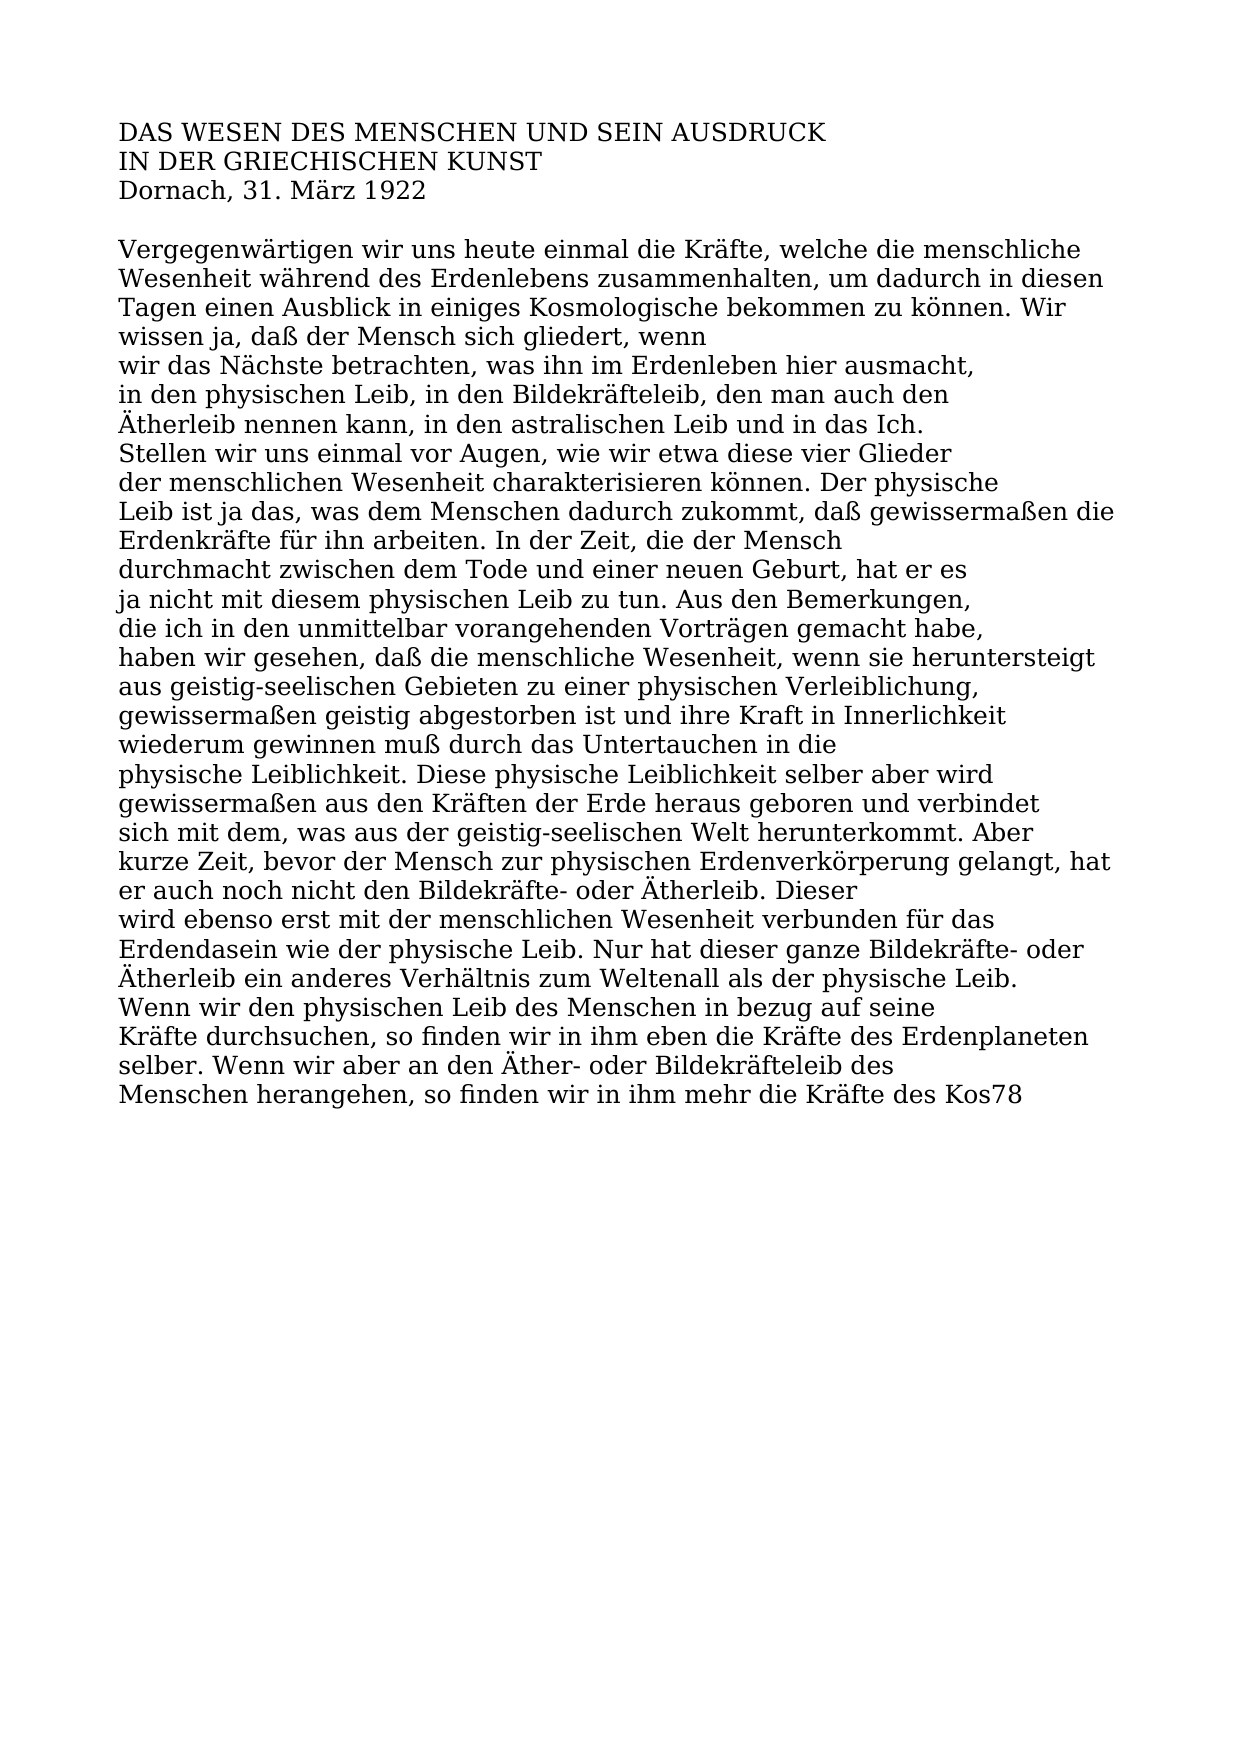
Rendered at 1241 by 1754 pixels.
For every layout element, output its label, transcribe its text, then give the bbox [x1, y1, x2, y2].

text ja nicht mit diesem physischen Leib zu tun. Aus den Bemerkungen, [118, 585, 1122, 614]
text DAS WESEN DES MENSCHEN UND SEIN AUSDRUCK [118, 118, 1122, 147]
text sich mit dem, was aus der geistig-seelischen Welt herunterkommt. Aber [118, 818, 1122, 847]
text haben wir gesehen, daß die menschliche Wesenheit, wenn sie heruntersteigt aus geistig-seelischen Gebieten zu einer physischen Verleiblichung, gewissermaßen geistig abgestorben ist und ihre Kraft in Innerlichkeit wiederum gewinnen muß durch das Untertauchen in die [118, 643, 1122, 760]
text IN DER GRIECHISCHEN KUNST [118, 147, 1122, 176]
text gewissermaßen aus den Kräften der Erde heraus geboren und verbindet [118, 789, 1122, 818]
text Wenn wir den physischen Leib des Menschen in bezug auf seine [118, 993, 1122, 1022]
text der menschlichen Wesenheit charakterisieren können. Der physische [118, 468, 1122, 497]
text Kräfte durchsuchen, so finden wir in ihm eben die Kräfte des Erdenplaneten selber. Wenn wir aber an den Äther- oder Bildekräfteleib des [118, 1022, 1122, 1081]
text in den physischen Leib, in den Bildekräfteleib, den man auch den [118, 381, 1122, 410]
text wir das Nächste betrachten, was ihn im Erdenleben hier ausmacht, [118, 351, 1122, 381]
text Vergegenwärtigen wir uns heute einmal die Kräfte, welche die menschliche Wesenheit während des Erdenlebens zusammenhalten, um dadurch in diesen Tagen einen Ausblick in einiges Kosmologische bekommen zu können. Wir wissen ja, daß der Mensch sich gliedert, wenn [118, 235, 1122, 351]
text wird ebenso erst mit der menschlichen Wesenheit verbunden für das Erdendasein wie der physische Leib. Nur hat dieser ganze Bildekräfte- oder [118, 906, 1122, 964]
text Leib ist ja das, was dem Menschen dadurch zukommt, daß gewissermaßen die Erdenkräfte für ihn arbeiten. In der Zeit, die der Mensch [118, 497, 1122, 556]
text physische Leiblichkeit. Diese physische Leiblichkeit selber aber wird [118, 760, 1122, 789]
text durchmacht zwischen dem Tode und einer neuen Geburt, hat er es [118, 556, 1122, 585]
text Ätherleib nennen kann, in den astralischen Leib und in das Ich. [118, 410, 1122, 439]
text kurze Zeit, bevor der Mensch zur physischen Erdenverkörperung gelangt, hat er auch noch nicht den Bildekräfte- oder Ätherleib. Dieser [118, 847, 1122, 906]
text die ich in den unmittelbar vorangehenden Vorträgen gemacht habe, [118, 614, 1122, 643]
text Menschen herangehen, so finden wir in ihm mehr die Kräfte des Kos78 [118, 1081, 1122, 1110]
text Ätherleib ein anderes Verhältnis zum Weltenall als der physische Leib. [118, 964, 1122, 993]
text Dornach, 31. März 1922 [118, 176, 1122, 206]
text Stellen wir uns einmal vor Augen, wie wir etwa diese vier Glieder [118, 439, 1122, 468]
